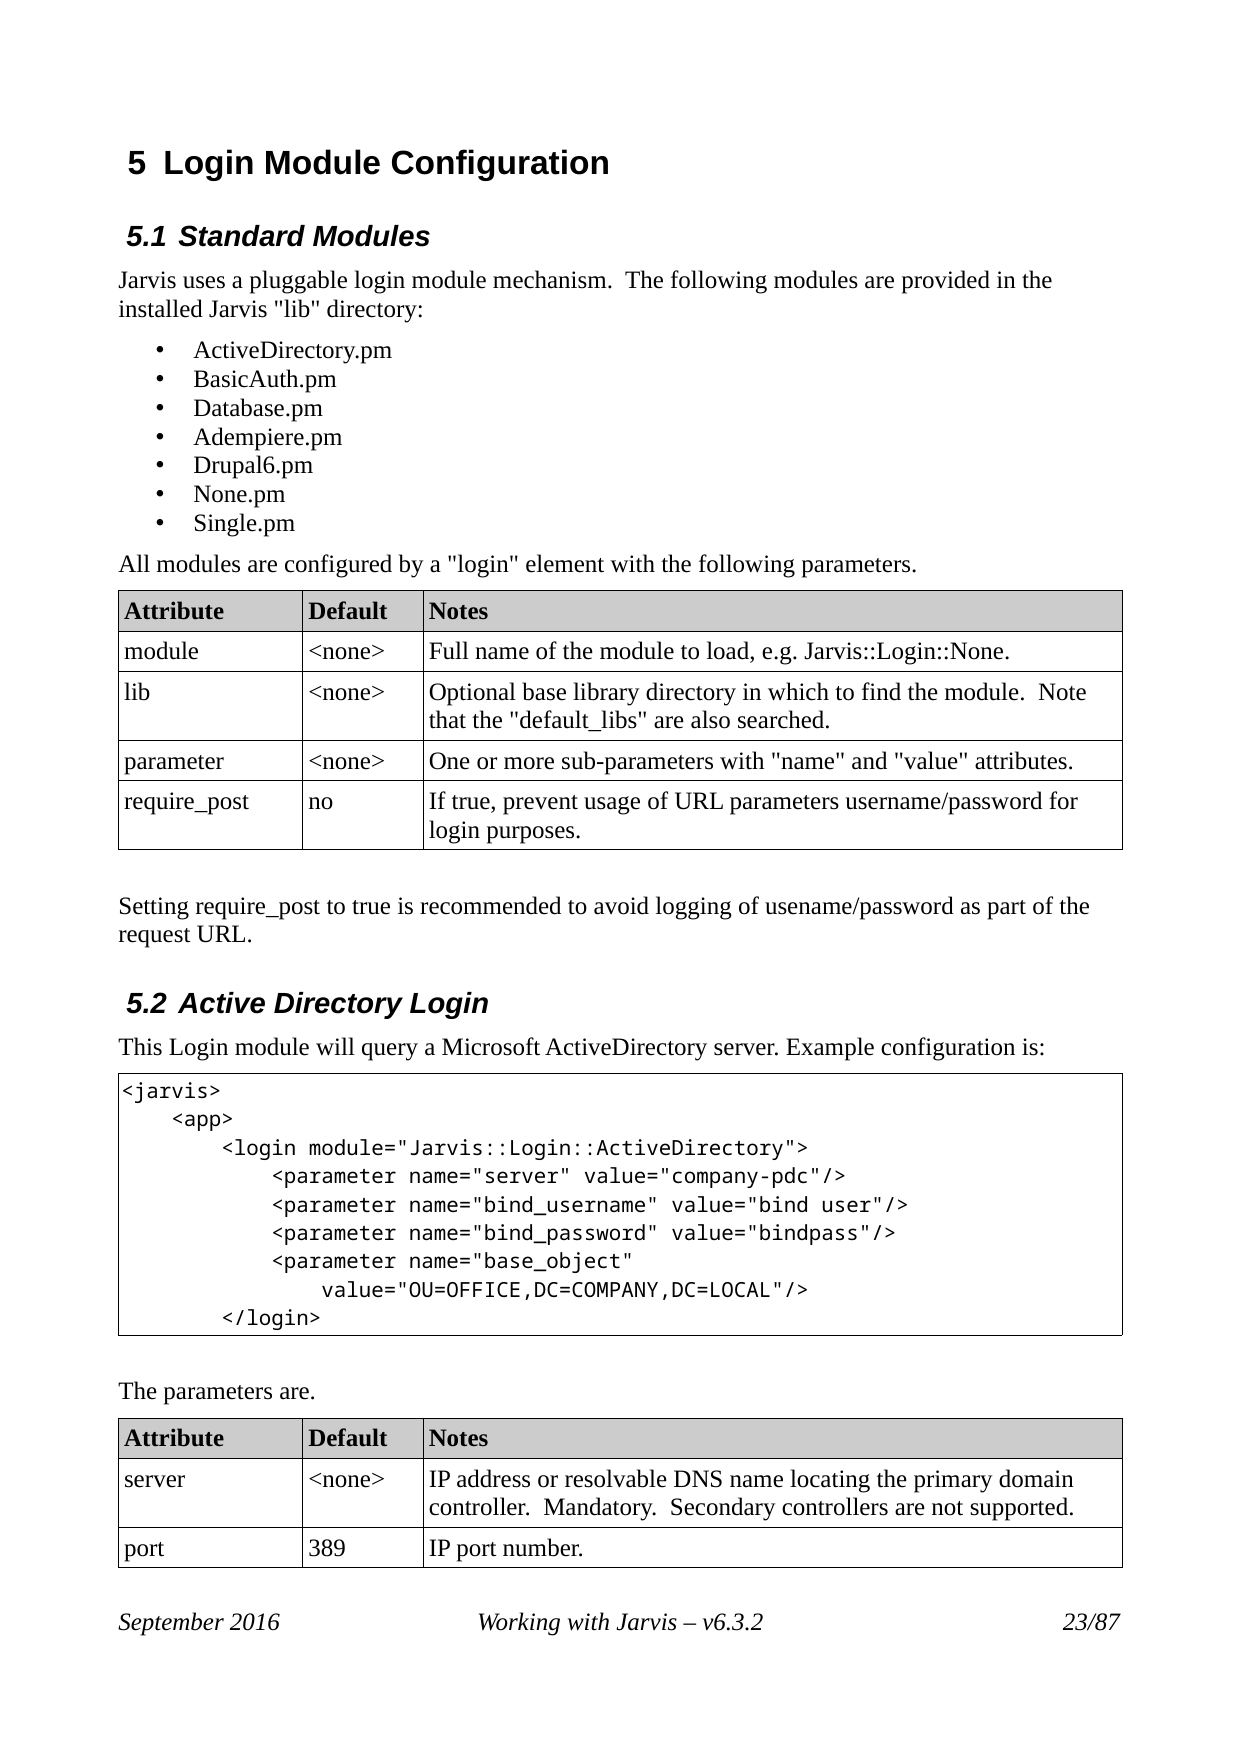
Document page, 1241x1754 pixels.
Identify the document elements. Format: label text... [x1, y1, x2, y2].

text value="OU=OFFICE,DC=COMPANY,DC=LOCAL"/> [119, 1272, 1122, 1301]
list Adempiere.pm [156, 422, 1122, 450]
text </login> [119, 1301, 1122, 1335]
text Setting require_post to true is recommended to avoid logging of usename/password as part of the request URL. [118, 891, 1122, 948]
table_cell <none> [303, 1459, 423, 1527]
table_header Notes [424, 1419, 1122, 1458]
table_cell <none> [303, 632, 423, 671]
text <parameter name="base_object" [119, 1244, 1122, 1272]
table_cell If true, prevent usage of URL parameters username/password for login purposes. [424, 781, 1122, 849]
list BasicAuth.pm [156, 364, 1122, 393]
text <parameter name="server" value="company-pdc"/> [119, 1158, 1122, 1187]
table_header Attribute [119, 1419, 302, 1458]
table_header Notes [424, 591, 1122, 631]
table_cell One or more sub-parameters with "name" and "value" attributes. [424, 741, 1122, 780]
text <parameter name="bind_username" value="bind user"/> [119, 1187, 1122, 1215]
table_cell server [119, 1459, 302, 1527]
table_cell Optional base library directory in which to find the module. Note that the "default_libs" are also searched. [424, 672, 1122, 740]
text <app> [119, 1101, 1122, 1130]
table_cell module [119, 632, 302, 671]
table_cell no [303, 781, 423, 849]
table_header Attribute [119, 591, 302, 631]
table_header Default [303, 591, 423, 631]
table_cell IP port number. [424, 1528, 1122, 1567]
list ActiveDirectory.pm [156, 335, 1122, 364]
table_cell parameter [119, 741, 302, 780]
subtitle Standard Modules [118, 219, 1122, 253]
table_cell IP address or resolvable DNS name locating the primary domain controller. Mandatory. Secondary controllers are not supported. [424, 1459, 1122, 1527]
table_cell <none> [303, 672, 423, 740]
text All modules are configured by a "login" element with the following parameters. [118, 549, 1122, 578]
text The parameters are. [118, 1376, 1122, 1405]
table_cell 389 [303, 1528, 423, 1567]
text <parameter name="bind_password" value="bindpass"/> [119, 1215, 1122, 1244]
table_cell Full name of the module to load, e.g. Jarvis::Login::None. [424, 632, 1122, 671]
text <jarvis> [119, 1074, 1122, 1101]
list None.pm [156, 479, 1122, 508]
list Database.pm [156, 393, 1122, 422]
table_cell require_post [119, 781, 302, 849]
subtitle Active Directory Login [118, 986, 1122, 1019]
table_header Default [303, 1419, 423, 1458]
subtitle Login Module Configuration [118, 143, 1122, 182]
table_cell lib [119, 672, 302, 740]
text This Login module will query a Microsoft ActiveDirectory server. Example configuration is: [118, 1032, 1122, 1061]
table_cell port [119, 1528, 302, 1567]
text <login module="Jarvis::Login::ActiveDirectory"> [119, 1130, 1122, 1158]
text Jarvis uses a pluggable login module mechanism. The following modules are provided in the installed Jarvis "lib" directory: [118, 265, 1122, 323]
list Single.pm [156, 508, 1122, 537]
table_cell <none> [303, 741, 423, 780]
list Drupal6.pm [156, 450, 1122, 479]
